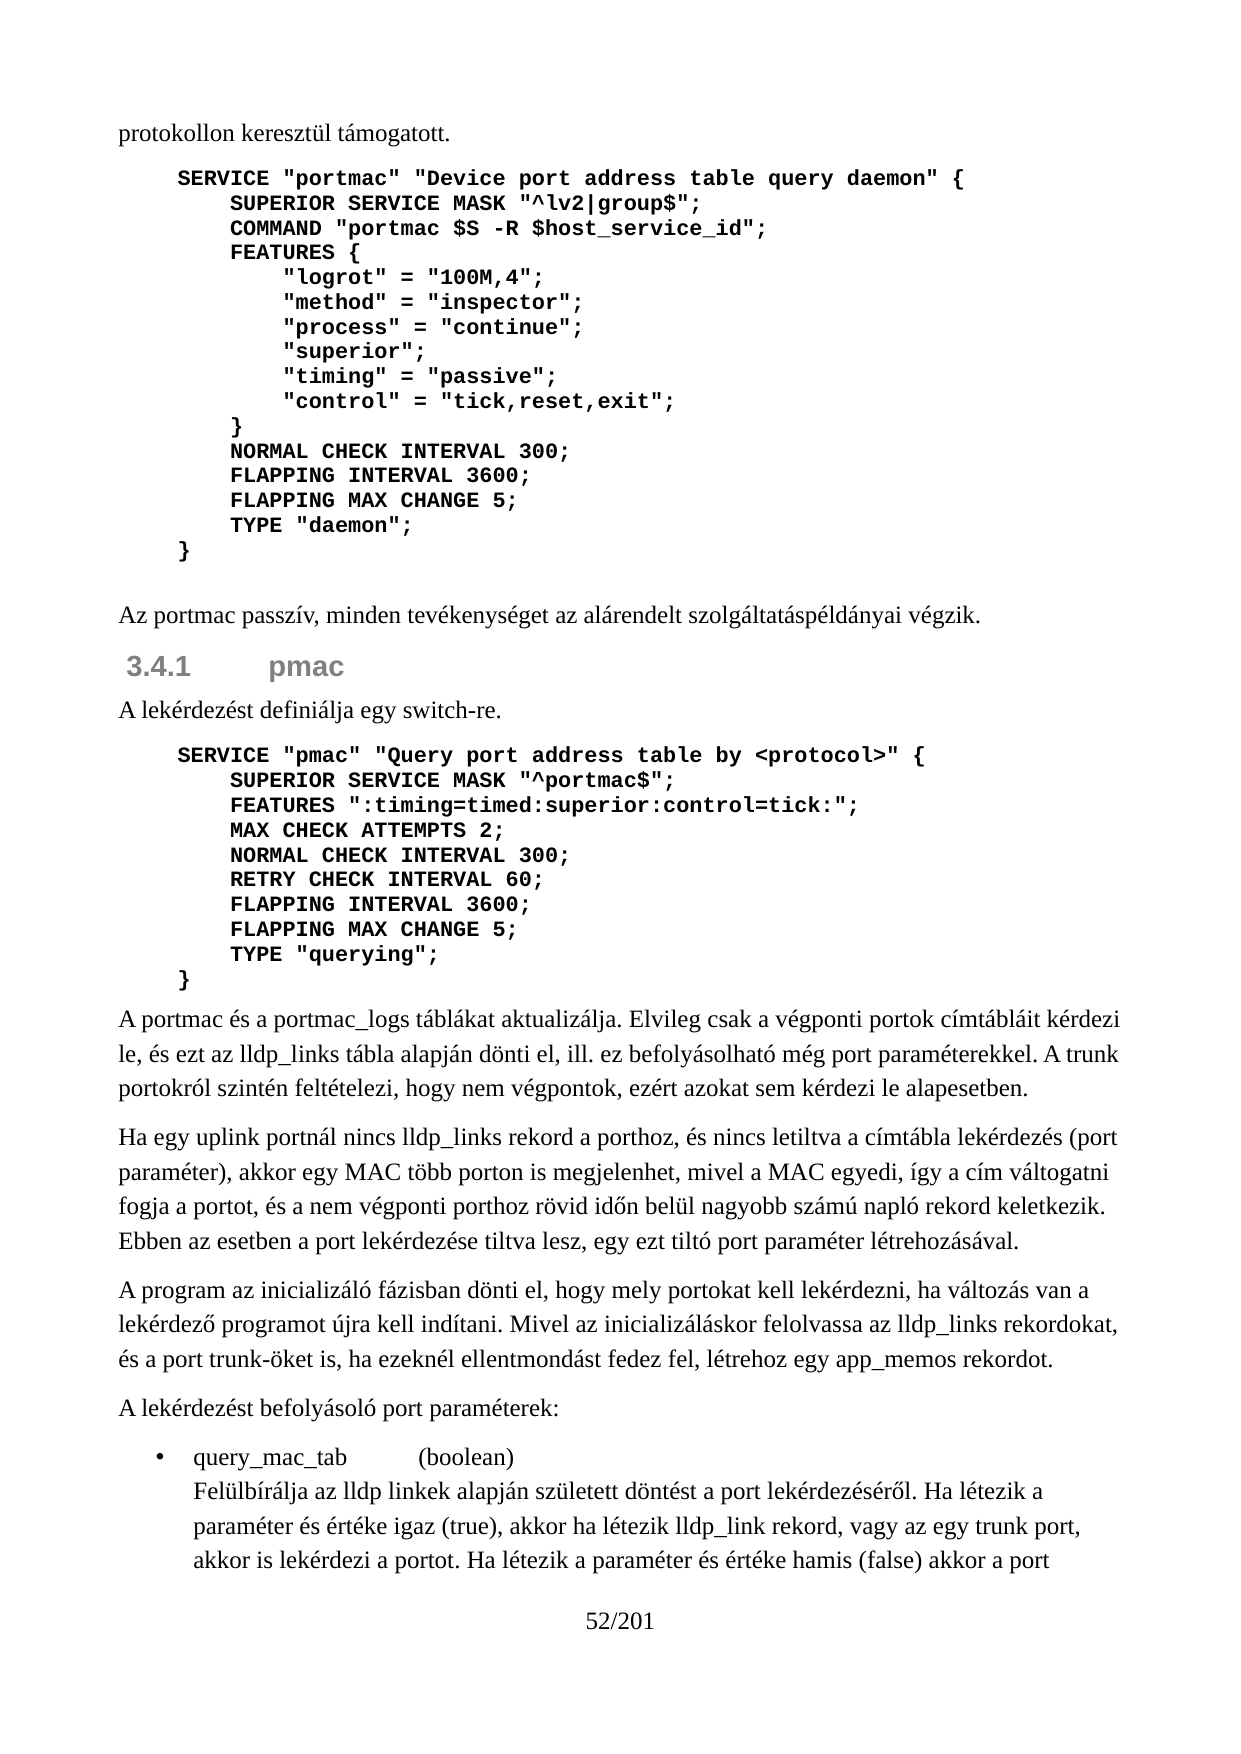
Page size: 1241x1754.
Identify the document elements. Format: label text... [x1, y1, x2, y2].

text A lekérdezést befolyásoló port paraméterek: [118, 1393, 1122, 1422]
list query_mac_tab (boolean) Felülbírálja az lldp linkek alapján született döntést a port lekérdezéséről. Ha létezik a paraméter és értéke igaz (true), akkor ha létezik lldp_link rekord, vagy az egy trunk port, akkor is lekérdezi a portot. Ha létezik a paraméter és értéke hamis (false) akkor a port [156, 1442, 1122, 1574]
text A program az inicializáló fázisban dönti el, hogy mely portokat kell lekérdezni, ha változás van a lekérdező programot újra kell indítani. Mivel az inicializáláskor felolvassa az lldp_links rekordokat, és a port trunk-öket is, ha ezeknél ellentmondást fedez fel, létrehoz egy app_memos rekordot. [118, 1275, 1122, 1372]
subtitle pmac [118, 649, 1122, 683]
text A lekérdezést definiálja egy switch-re. [118, 696, 1122, 724]
text Ha egy uplink portnál nincs lldp_links rekord a porthoz, és nincs letiltva a címtábla lekérdezés (port paraméter), akkor egy MAC több porton is megjelenhet, mivel a MAC egyedi, így a cím váltogatni fogja a portot, és a nem végponti porthoz rövid időn belül nagyobb számú napló rekord keletkezik. Ebben az esetben a port lekérdezése tiltva lesz, egy ezt tiltó port paraméter létrehozásával. [118, 1122, 1122, 1254]
text Az portmac passzív, minden tevékenységet az alárendelt szolgáltatáspéldányai végzik. [118, 600, 1122, 629]
text A portmac és a portmac_logs táblákat aktualizálja. Elvileg csak a végponti portok címtábláit kérdezi le, és ezt az lldp_links tábla alapján dönti el, ill. ez befolyásolható még port paraméterekkel. A trunk portokról szintén feltételezi, hogy nem végpontok, ezért azokat sem kérdezi le alapesetben. [118, 1004, 1122, 1102]
text "control" = "tick,reset,exit"; } NORMAL CHECK INTERVAL 300; FLAPPING INTERVAL 3600; FLAPPING MAX CHANGE 5; TYPE "daemon"; } [177, 390, 1122, 564]
text protokollon keresztül támogatott. [118, 118, 1122, 147]
text SERVICE "portmac" "Device port address table query daemon" { SUPERIOR SERVICE MASK "^lv2|group$"; COMMAND "portmac $S -R $host_service_id"; FEATURES { "logrot" = "100M,4"; "method" = "inspector"; "process" = "continue"; "superior"; "timing" = "passive"; [177, 167, 1122, 390]
text SERVICE "pmac" "Query port address table by <protocol>" { SUPERIOR SERVICE MASK "^portmac$"; FEATURES ":timing=timed:superior:control=tick:"; MAX CHECK ATTEMPTS 2; NORMAL CHECK INTERVAL 300; RETRY CHECK INTERVAL 60; FLAPPING INTERVAL 3600; FLAPPING MAX CHANGE 5; TYPE "querying"; } [177, 744, 1122, 992]
